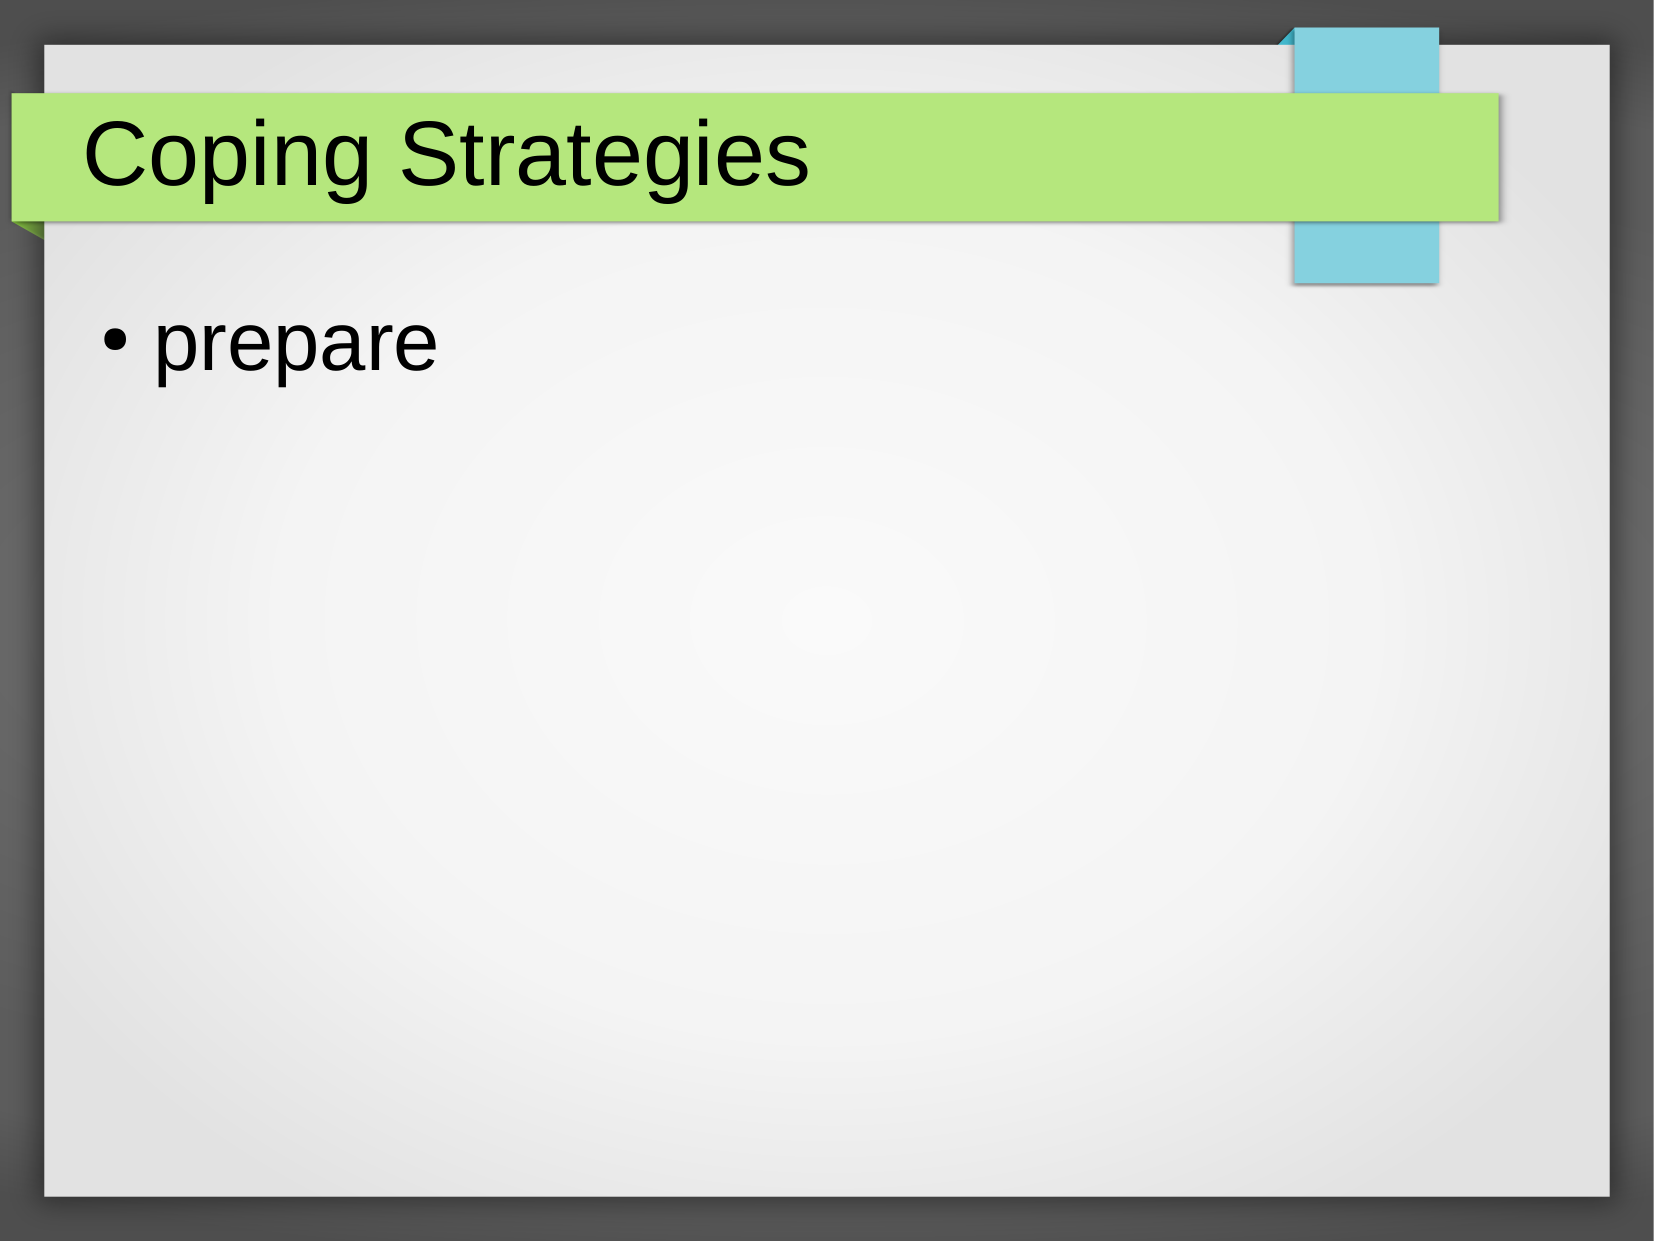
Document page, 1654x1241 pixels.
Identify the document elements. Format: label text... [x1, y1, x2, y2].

list prepare [82, 295, 1571, 1015]
picture [0, 0, 1654, 1241]
title Coping Strategies [82, 94, 1264, 213]
